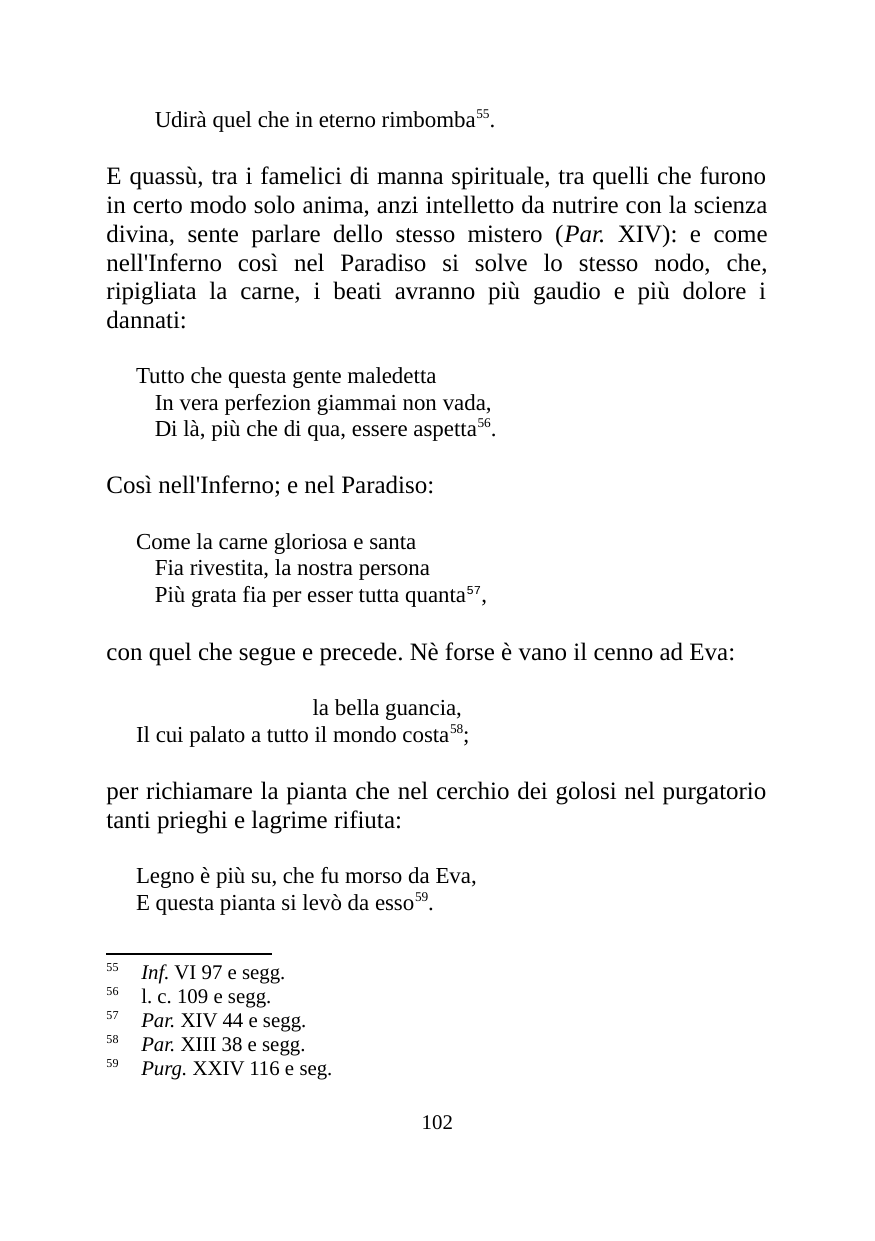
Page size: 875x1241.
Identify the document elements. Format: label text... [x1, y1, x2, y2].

text Inf. VI 97 e segg. [106, 960, 768, 984]
text E quassù, tra i famelici di manna spirituale, tra quelli che furono in certo modo solo anima, anzi intelletto da nutrire con la scienza divina, sente parlare dello stesso mistero (Par. XIV): e come nell'Inferno così nel Paradiso si solve lo stesso nodo, che, ripigliata la carne, i beati avranno più gaudio e più dolore i dannati: [106, 161, 768, 334]
text Il cui palato a tutto il mondo costa; [106, 721, 768, 747]
text Par. XIV 44 e segg. [106, 1008, 768, 1032]
text Par. XIII 38 e segg. [106, 1032, 768, 1056]
text Così nell'Inferno; e nel Paradiso: [106, 470, 768, 499]
text Udirà quel che in eterno rimbomba. [125, 106, 768, 133]
text l. c. 109 e segg. [106, 984, 768, 1008]
text Più grata fia per esser tutta quanta, [125, 581, 768, 608]
text con quel che segue e precede. Nè forse è vano il cenno ad Eva: [106, 637, 768, 666]
text Purg. XXIV 116 e seg. [106, 1056, 768, 1080]
text E questa pianta si levò da esso. [106, 888, 768, 915]
text Legno è più su, che fu morso da Eva, [106, 862, 768, 888]
text Fia rivestita, la nostra persona [125, 554, 768, 581]
text Come la carne gloriosa e santa [106, 528, 768, 554]
text Tutto che questa gente maledetta [106, 363, 768, 389]
text per richiamare la pianta che nel cerchio dei golosi nel purgatorio tanti prieghi e lagrime rifiuta: [106, 776, 768, 833]
text la bella guancia, [312, 694, 768, 721]
text Di là, più che di qua, essere aspetta. [125, 415, 768, 442]
text In vera perfezion giammai non vada, [125, 389, 768, 415]
